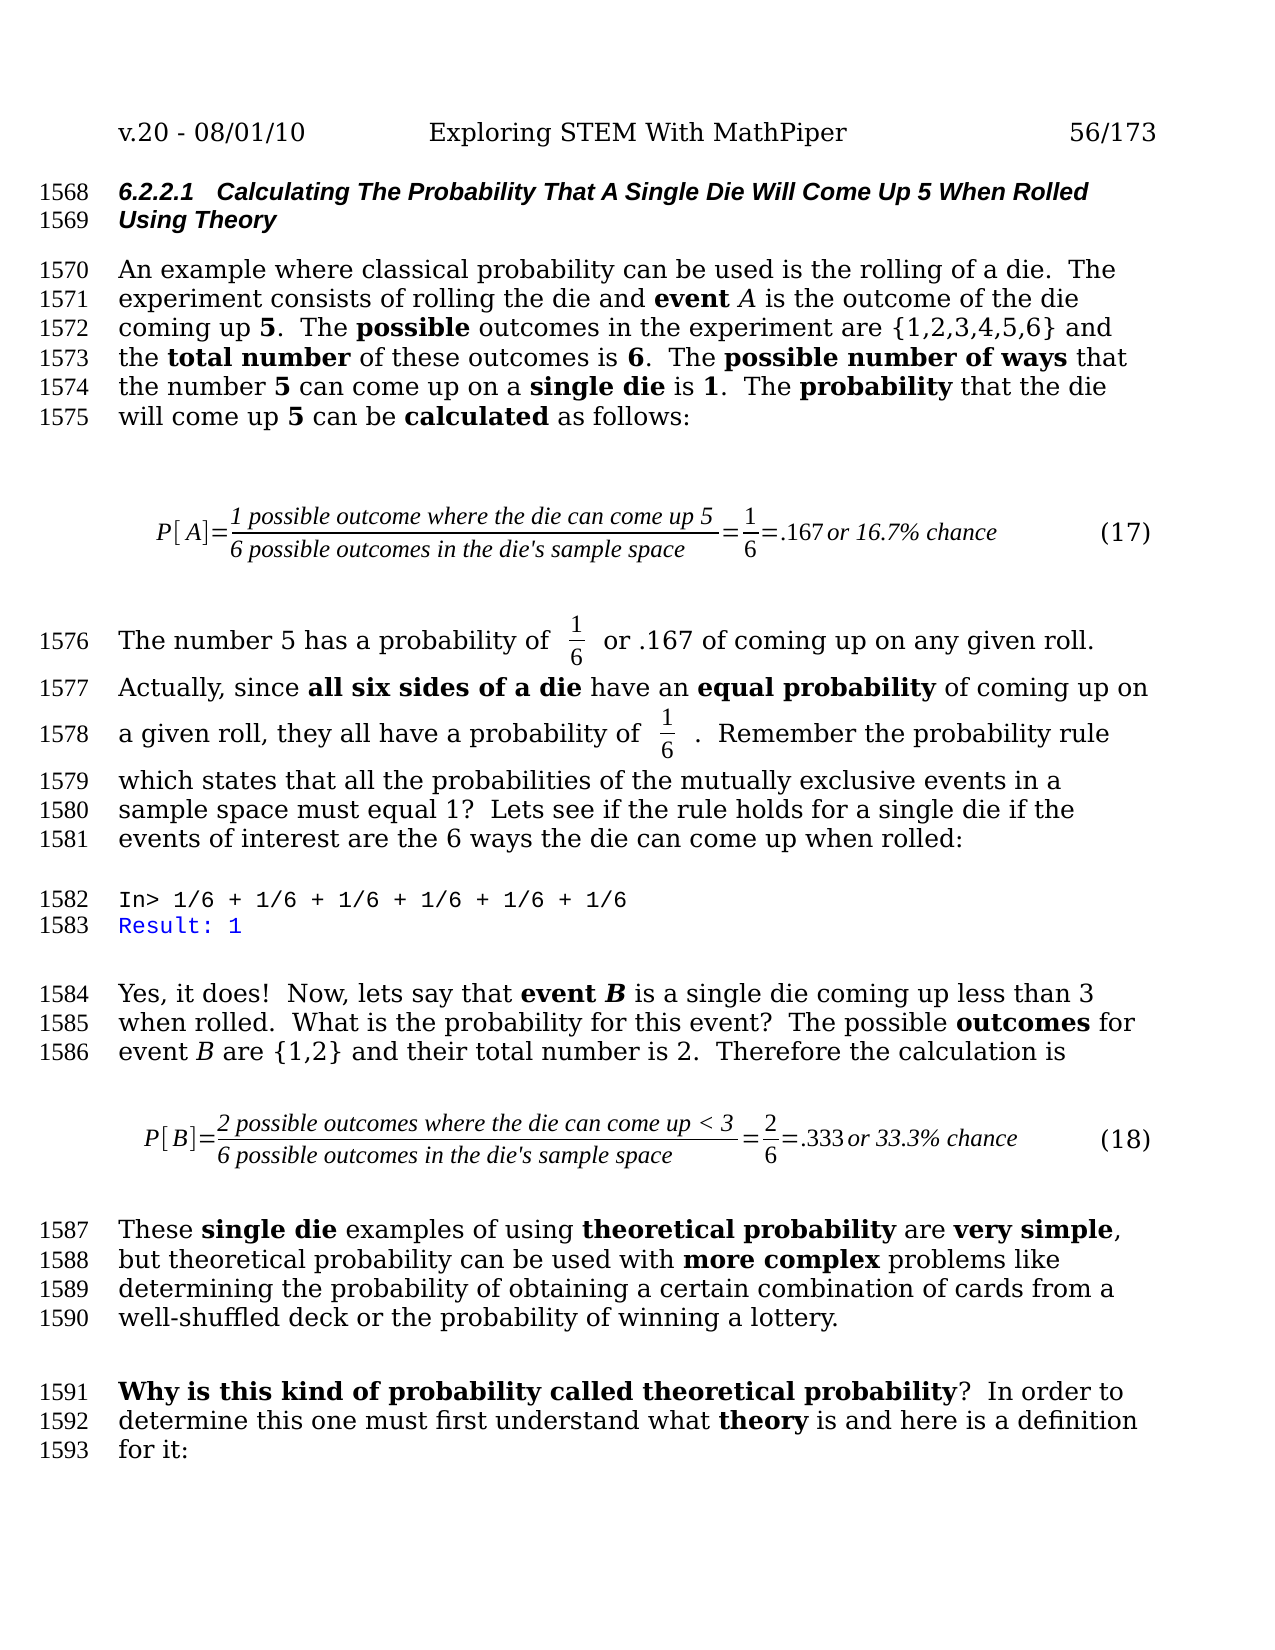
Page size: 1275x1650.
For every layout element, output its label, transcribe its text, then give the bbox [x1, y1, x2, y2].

table_header (18) [1041, 1102, 1157, 1177]
table_header [118, 495, 1041, 571]
text Why is this kind of probability called theoretical probability? In order to determine this one must first understand what theory is and here is a definition for it: [118, 1376, 1157, 1464]
text Result: 1 [118, 914, 1157, 940]
table_header (17) [1041, 495, 1157, 571]
text The number 5 has a probability ofor .167 of coming up on any given roll. Actually, since all six sides of a die have an equal probability of coming up on a given roll, they all have a probability of. Remember the probability rule which states that all the probabilities of the mutually exclusive events in a sample space must equal 1? Lets see if the rule holds for a single die if the events of interest are the 6 ways the die can come up when rolled: [118, 609, 1157, 853]
subtitle Calculating The Probability That A Single Die Will Come Up 5 When Rolled Using Theory [118, 177, 1157, 234]
table_header [118, 1102, 1041, 1177]
text Yes, it does! Now, lets say that event B is a single die coming up less than 3 when rolled. What is the probability for this event? The possible outcomes for event B are {1,2} and their total number is 2. Therefore the calculation is [118, 978, 1157, 1066]
text In> 1/6 + 1/6 + 1/6 + 1/6 + 1/6 + 1/6 [118, 888, 1157, 914]
text These single die examples of using theoretical probability are very simple, but theoretical probability can be used with more complex problems like determining the probability of obtaining a certain combination of cards from a well-shuffled deck or the probability of winning a lottery. [118, 1215, 1157, 1332]
text An example where classical probability can be used is the rolling of a die. The experiment consists of rolling the die and event A is the outcome of the die coming up 5. The possible outcomes in the experiment are {1,2,3,4,5,6} and the total number of these outcomes is 6. The possible number of ways that the number 5 can come up on a single die is 1. The probability that the die will come up 5 can be calculated as follows: [118, 255, 1157, 431]
